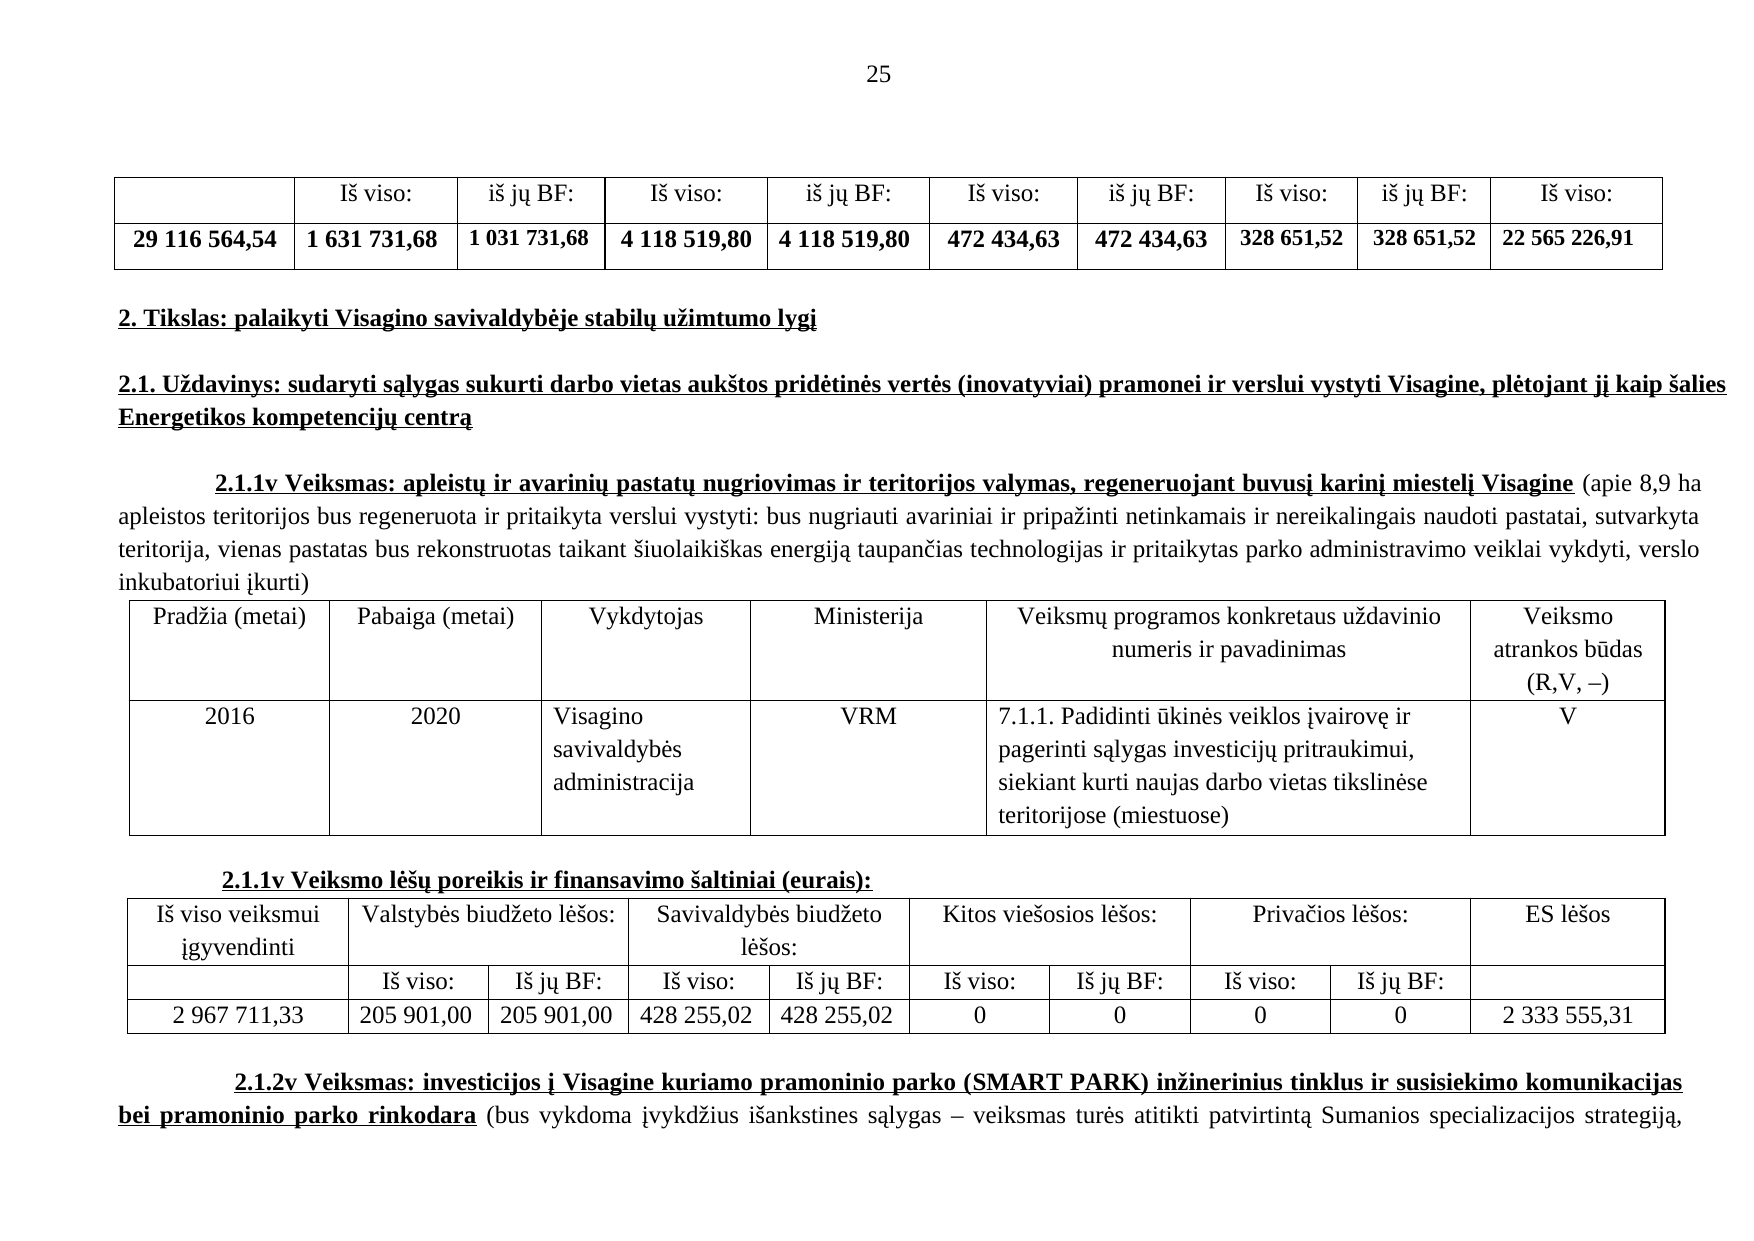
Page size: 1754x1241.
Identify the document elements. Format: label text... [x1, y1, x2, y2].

table_cell Iš viso: [295, 178, 457, 223]
text 2.1.1v Veiksmas: apleistų ir avarinių pastatų nugriovimas ir teritorijos valymas, regeneruojant buvusį karinį miestelį Visagine (apie 8,9 ha apleistos teritorijos bus regeneruota ir pritaikyta verslui vystyti: bus nugriauti avariniai ir pripažinti netinkamais ir nereikalingais naudoti pastatai, sutvarkyta teritorija, vienas pastatas bus rekonstruotas taikant šiuolaikiškas energiją taupančias technologijas ir pritaikytas parko administravimo veiklai vykdyti, verslo inkubatoriui įkurti) [118, 468, 1701, 596]
table_cell Iš viso: [1191, 966, 1330, 999]
table_cell Iš viso: [930, 178, 1077, 223]
table_cell 22 565 226,91 [1491, 224, 1662, 269]
table_header Veiksmų programos konkretaus uždavinio numeris ir pavadinimas [987, 601, 1470, 700]
text 2. Tikslas: palaikyti Visagino savivaldybėje stabilų užimtumo lygį [118, 303, 1751, 332]
table_cell Iš viso: [1491, 178, 1662, 223]
table_header Valstybės biudžeto lėšos: [349, 899, 628, 965]
table_cell 328 651,52 [1226, 224, 1357, 269]
table_cell iš jų BF: [768, 178, 929, 223]
table_header Kitos viešosios lėšos: [910, 899, 1190, 965]
table_cell Iš jų BF: [489, 966, 628, 999]
table_cell 0 [1331, 1000, 1470, 1033]
table_cell Iš jų BF: [770, 966, 909, 999]
table_cell 205 901,00 [489, 1000, 628, 1033]
table_cell Iš viso: [606, 178, 767, 223]
table_header Veiksmo atrankos būdas (R,V, –) [1471, 601, 1664, 700]
table_cell 2 333 555,31 [1471, 1000, 1664, 1033]
table_cell 1 631 731,68 [295, 224, 457, 269]
table_cell iš jų BF: [1358, 178, 1490, 223]
table_cell 328 651,52 [1358, 224, 1490, 269]
table_cell Iš viso: [910, 966, 1049, 999]
table_header Pabaiga (metai) [330, 601, 541, 700]
table_cell [128, 966, 348, 999]
table_cell 472 434,63 [930, 224, 1077, 269]
table_header ES lėšos [1471, 899, 1664, 965]
table_cell 0 [1050, 1000, 1190, 1033]
table_header Ministerija [751, 601, 986, 700]
table_cell 472 434,63 [1078, 224, 1225, 269]
table_cell [115, 178, 294, 223]
table_cell 4 118 519,80 [768, 224, 929, 269]
table_cell 2016 [130, 701, 329, 835]
table_cell Iš jų BF: [1331, 966, 1470, 999]
table_cell iš jų BF: [1078, 178, 1225, 223]
table_cell 2 967 711,33 [128, 1000, 348, 1033]
table_cell iš jų BF: [458, 178, 604, 223]
table_header Savivaldybės biudžeto lėšos: [629, 899, 909, 965]
table_cell 205 901,00 [349, 1000, 488, 1033]
table_cell 0 [910, 1000, 1049, 1033]
table_header Iš viso veiksmui įgyvendinti [128, 899, 348, 965]
table_cell V [1471, 701, 1664, 835]
table_cell 1 031 731,68 [458, 224, 604, 269]
text 2.1. Uždavinys: sudaryti sąlygas sukurti darbo vietas aukštos pridėtinės vertės (inovatyviai) pramonei ir verslui vystyti Visagine, plėtojant jį kaip šalies Energetikos kompetencijų centrą [118, 369, 1728, 431]
table_cell 29 116 564,54 [115, 224, 294, 269]
table_cell Iš viso: [1226, 178, 1357, 223]
text 2.1.1v Veiksmo lėšų poreikis ir finansavimo šaltiniai (eurais): [118, 865, 1639, 893]
table_cell 0 [1191, 1000, 1330, 1033]
table_cell Iš viso: [349, 966, 488, 999]
table_cell Iš viso: [629, 966, 769, 999]
table_cell Iš jų BF: [1050, 966, 1190, 999]
table_cell 4 118 519,80 [606, 224, 767, 269]
table_cell VRM [751, 701, 986, 835]
table_cell [1471, 966, 1664, 999]
table_header Vykdytojas [542, 601, 750, 700]
table_header Pradžia (metai) [130, 601, 329, 700]
table_cell 428 255,02 [629, 1000, 769, 1033]
table_cell 7.1.1. Padidinti ūkinės veiklos įvairovę ir pagerinti sąlygas investicijų pritraukimui, siekiant kurti naujas darbo vietas tikslinėse teritorijose (miestuose) [987, 701, 1470, 835]
table_cell 2020 [330, 701, 541, 835]
text 2.1.2v Veiksmas: investicijos į Visagine kuriamo pramoninio parko (SMART PARK) inžinerinius tinklus ir susisiekimo komunikacijas bei pramoninio parko rinkodara (bus vykdoma įvykdžius išankstines sąlygas – veiksmas turės atitikti patvirtintą Sumanios specializacijos strategiją, [118, 1067, 1683, 1129]
table_cell 428 255,02 [770, 1000, 909, 1033]
table_cell Visagino savivaldybės administracija [542, 701, 750, 835]
table_header Privačios lėšos: [1191, 899, 1470, 965]
